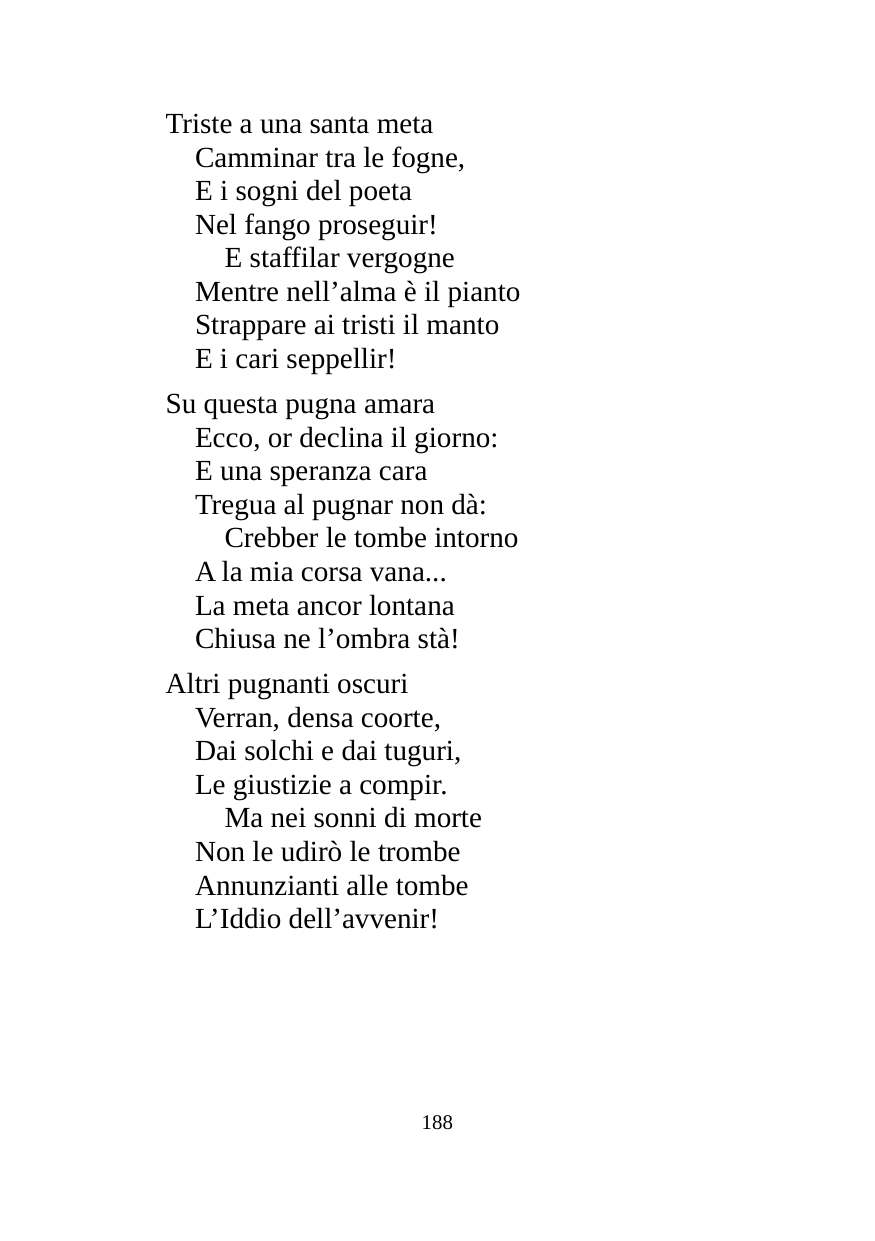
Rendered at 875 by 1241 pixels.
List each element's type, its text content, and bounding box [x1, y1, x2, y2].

text Crebber le tombe intorno A la mia corsa vana... La meta ancor lontana Chiusa ne l’ombra stà! [195, 521, 768, 655]
text Ma nei sonni di morte Non le udirò le trombe Annunzianti alle tombe L’Iddio dell’avvenir! [195, 801, 768, 935]
text Triste a una santa meta Camminar tra le fogne, E i sogni del poeta Nel fango proseguir! [165, 106, 768, 240]
text E staffilar vergogne Mentre nell’alma è il pianto Strappare ai tristi il manto E i cari seppellir! [195, 240, 768, 374]
text Altri pugnanti oscuri Verran, densa coorte, Dai solchi e dai tuguri, Le giustizie a compir. [165, 666, 768, 801]
text Su questa pugna amara Ecco, or declina il giorno: E una speranza cara Tregua al pugnar non dà: [165, 386, 768, 521]
